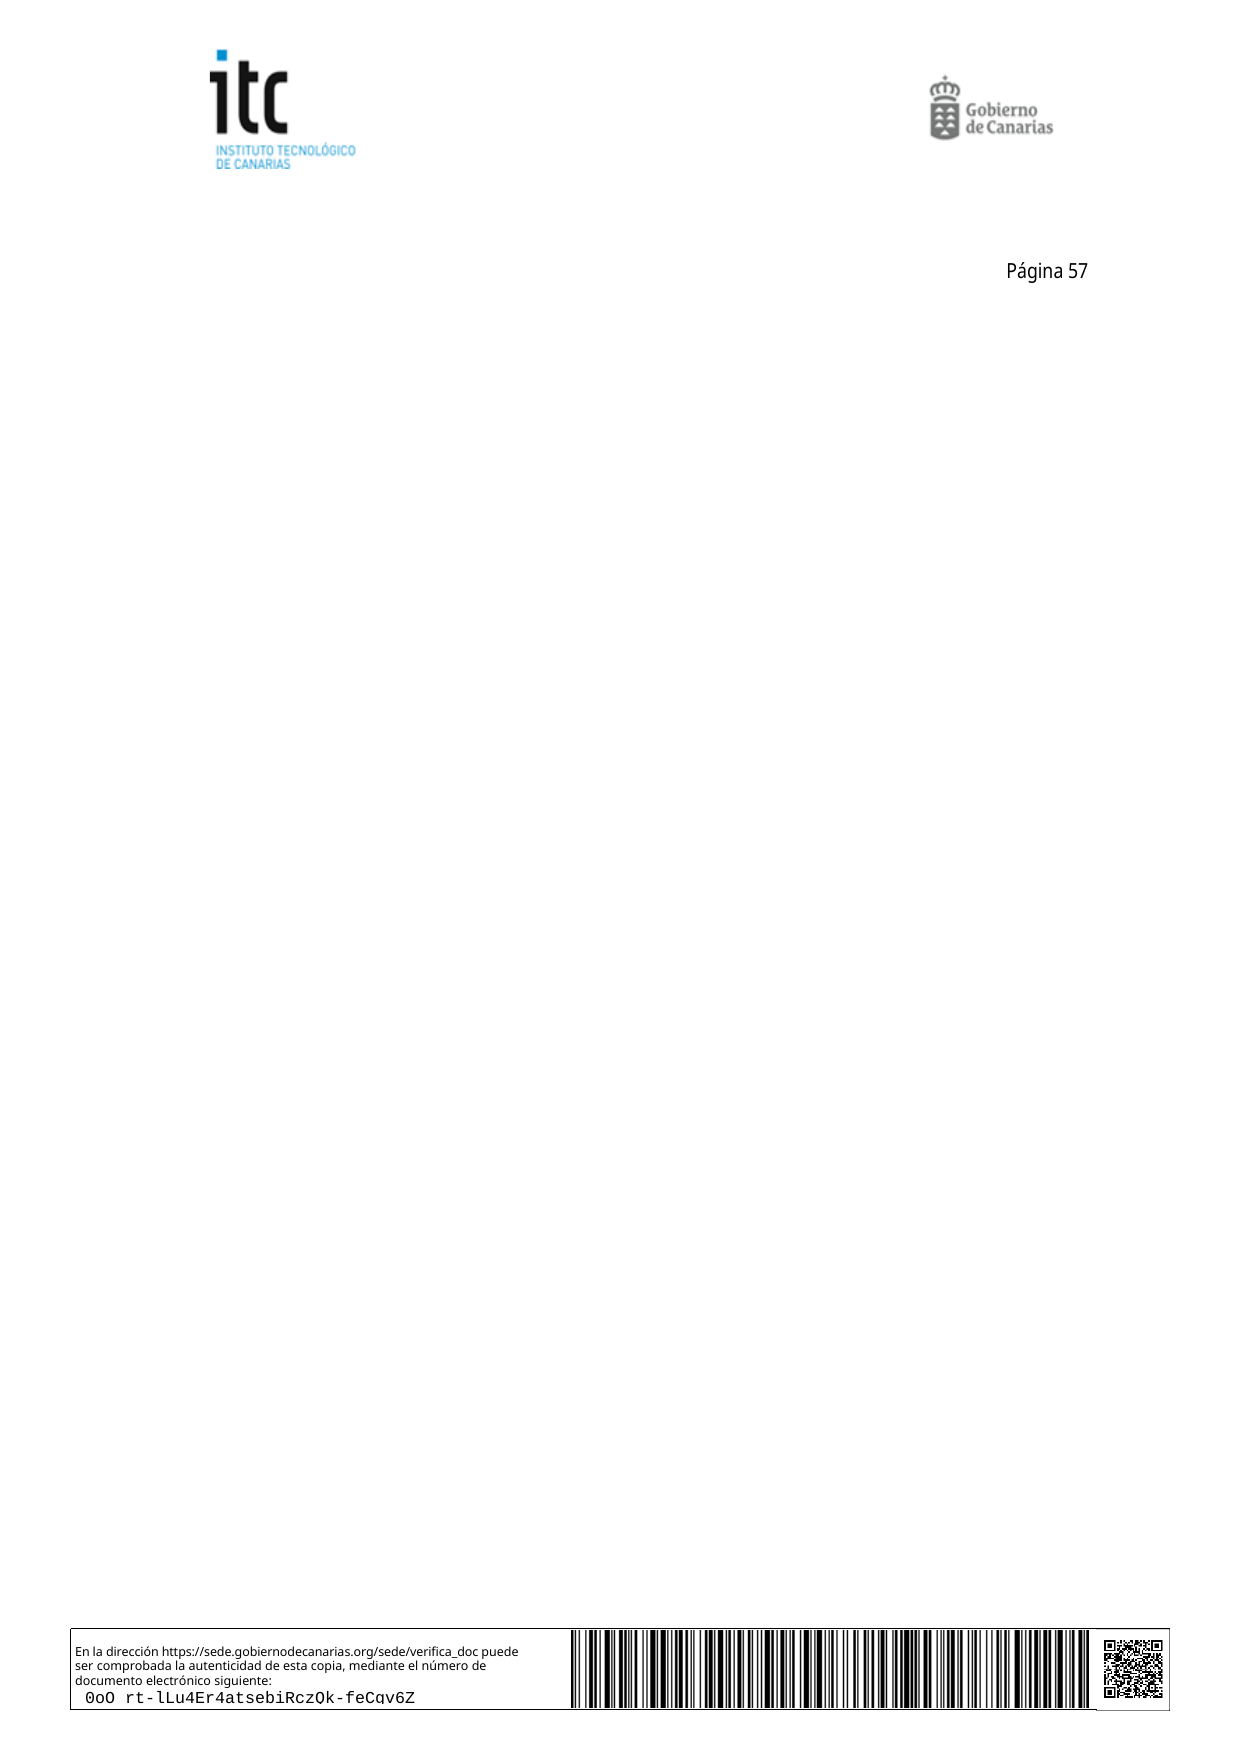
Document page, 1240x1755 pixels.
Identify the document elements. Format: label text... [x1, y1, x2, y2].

text Página 57 [58, 256, 1088, 285]
